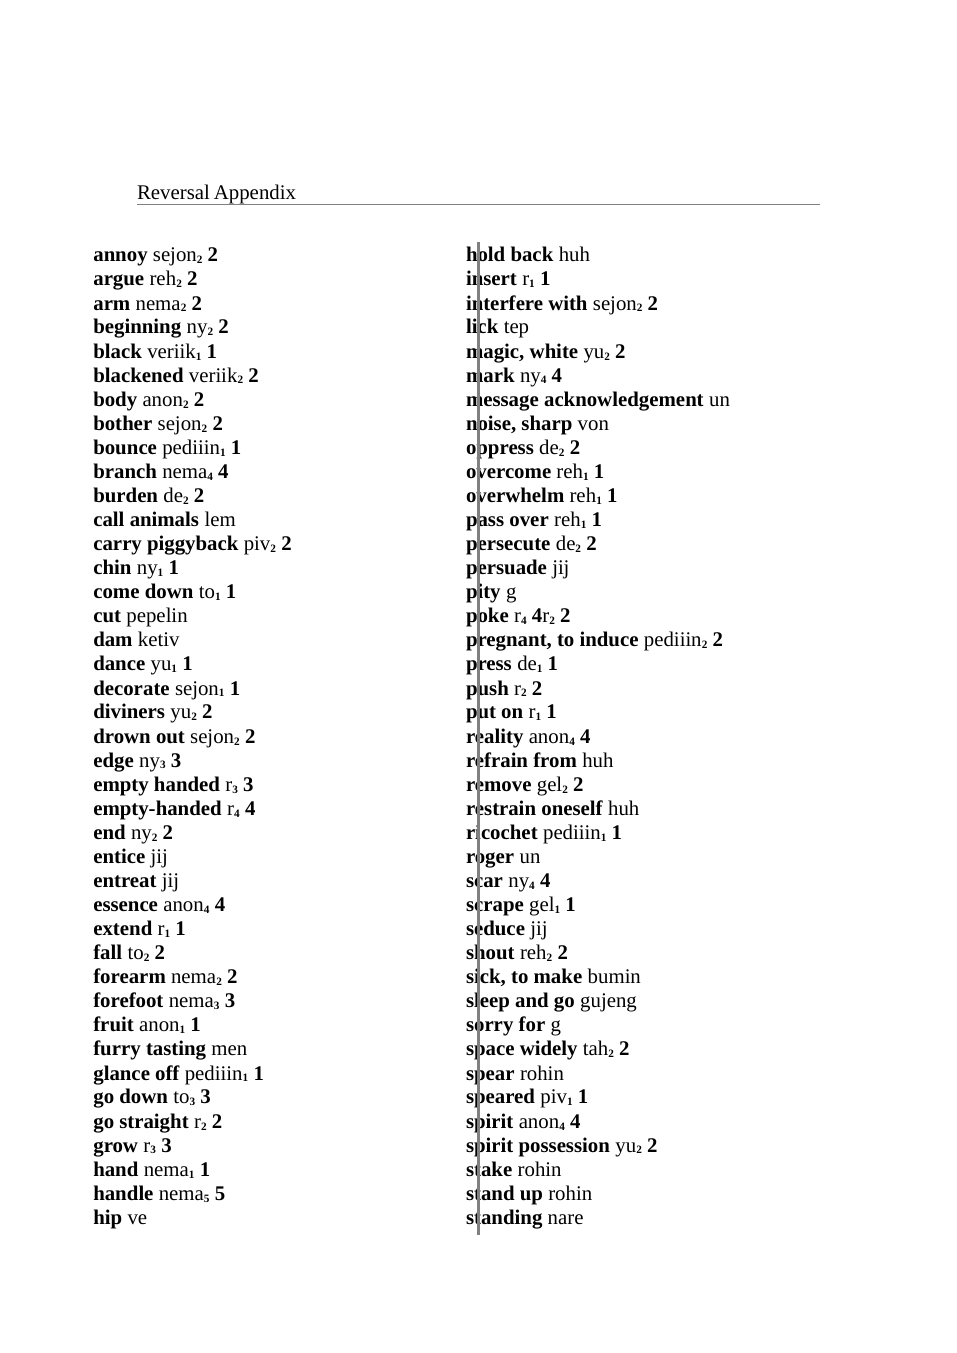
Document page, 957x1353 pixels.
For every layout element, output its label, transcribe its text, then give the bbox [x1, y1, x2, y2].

text spear rohin [480, 1060, 838, 1084]
text Reversal Appendix [137, 180, 820, 204]
text bounce pediiin1 1 [93, 435, 466, 459]
text interfere with sejon2 2 [480, 290, 838, 314]
text go straight r2 2 [93, 1108, 466, 1133]
text oppress de2 2 [480, 435, 838, 459]
text ricochet pediiin1 1 [480, 820, 838, 844]
text beginning ny2 2 [93, 314, 466, 338]
text roger un [480, 844, 838, 868]
text overcome reh1 1 [480, 459, 838, 483]
text go down to3 3 [93, 1084, 466, 1108]
text speared piv1 1 [480, 1084, 838, 1108]
text burden de2 2 [93, 483, 466, 507]
text push r2 2 [480, 675, 838, 699]
text furry tasting men [93, 1036, 466, 1060]
text drown out sejon2 2 [93, 723, 466, 748]
text hip ve [93, 1205, 466, 1229]
text press de1 1 [480, 651, 838, 675]
text forefoot nema3 3 [93, 988, 466, 1012]
text chin ny1 1 [93, 555, 466, 579]
text bother sejon2 2 [93, 411, 466, 435]
text dam ketiv [93, 627, 466, 651]
text scrape gel1 1 [480, 892, 838, 916]
text spirit anon4 4 [480, 1108, 838, 1133]
text cut pepelin [93, 603, 466, 627]
text extend r1 1 [93, 916, 466, 940]
text lick tep [480, 314, 838, 338]
text hold back huh [480, 242, 838, 266]
text persecute de2 2 [480, 531, 838, 555]
text entice jij [93, 844, 466, 868]
text noise, sharp von [480, 411, 838, 435]
text argue reh2 2 [93, 266, 466, 290]
text put on r1 1 [480, 699, 838, 723]
text end ny2 2 [93, 820, 466, 844]
text edge ny3 3 [93, 748, 466, 772]
text forearm nema2 2 [93, 964, 466, 988]
text annoy sejon2 2 [93, 242, 466, 266]
text handle nema5 5 [93, 1181, 466, 1205]
text pregnant, to induce pediiin2 2 [480, 627, 838, 651]
text scar ny4 4 [480, 868, 838, 892]
text hand nema1 1 [93, 1157, 466, 1181]
text remove gel2 2 [480, 772, 838, 796]
text entreat jij [93, 868, 466, 892]
text black veriik1 1 [93, 338, 466, 363]
text space widely tah2 2 [480, 1036, 838, 1060]
text mark ny4 4 [480, 363, 838, 387]
text dance yu1 1 [93, 651, 466, 675]
text essence anon4 4 [93, 892, 466, 916]
text branch nema4 4 [93, 459, 466, 483]
text refrain from huh [480, 748, 838, 772]
text poke r4 4r2 2 [480, 603, 838, 627]
text sick, to make bumin [480, 964, 838, 988]
text empty-handed r4 4 [93, 796, 466, 820]
text fruit anon1 1 [93, 1012, 466, 1036]
text persuade jij [480, 555, 838, 579]
text standing nare [480, 1205, 838, 1229]
text body anon2 2 [93, 387, 466, 411]
text pass over reh1 1 [480, 507, 838, 531]
text message acknowledgement un [480, 387, 838, 411]
text seduce jij [480, 916, 838, 940]
text stand up rohin [480, 1181, 838, 1205]
text empty handed r3 3 [93, 772, 466, 796]
text shout reh2 2 [480, 940, 838, 964]
text glance off pediiin1 1 [93, 1060, 466, 1084]
text spirit possession yu2 2 [480, 1133, 838, 1157]
text come down to1 1 [93, 579, 466, 603]
text sleep and go gujeng [480, 988, 838, 1012]
text overwhelm reh1 1 [480, 483, 838, 507]
text blackened veriik2 2 [93, 363, 466, 387]
text decorate sejon1 1 [93, 675, 466, 699]
text magic, white yu2 2 [480, 338, 838, 363]
text pity g [480, 579, 838, 603]
text stake rohin [480, 1157, 838, 1181]
text restrain oneself huh [480, 796, 838, 820]
text call animals lem [93, 507, 466, 531]
text grow r3 3 [93, 1133, 466, 1157]
text arm nema2 2 [93, 290, 466, 314]
text carry piggyback piv2 2 [93, 531, 466, 555]
text diviners yu2 2 [93, 699, 466, 723]
text reality anon4 4 [480, 723, 838, 748]
text insert r1 1 [480, 266, 838, 290]
text fall to2 2 [93, 940, 466, 964]
text sorry for g [480, 1012, 838, 1036]
